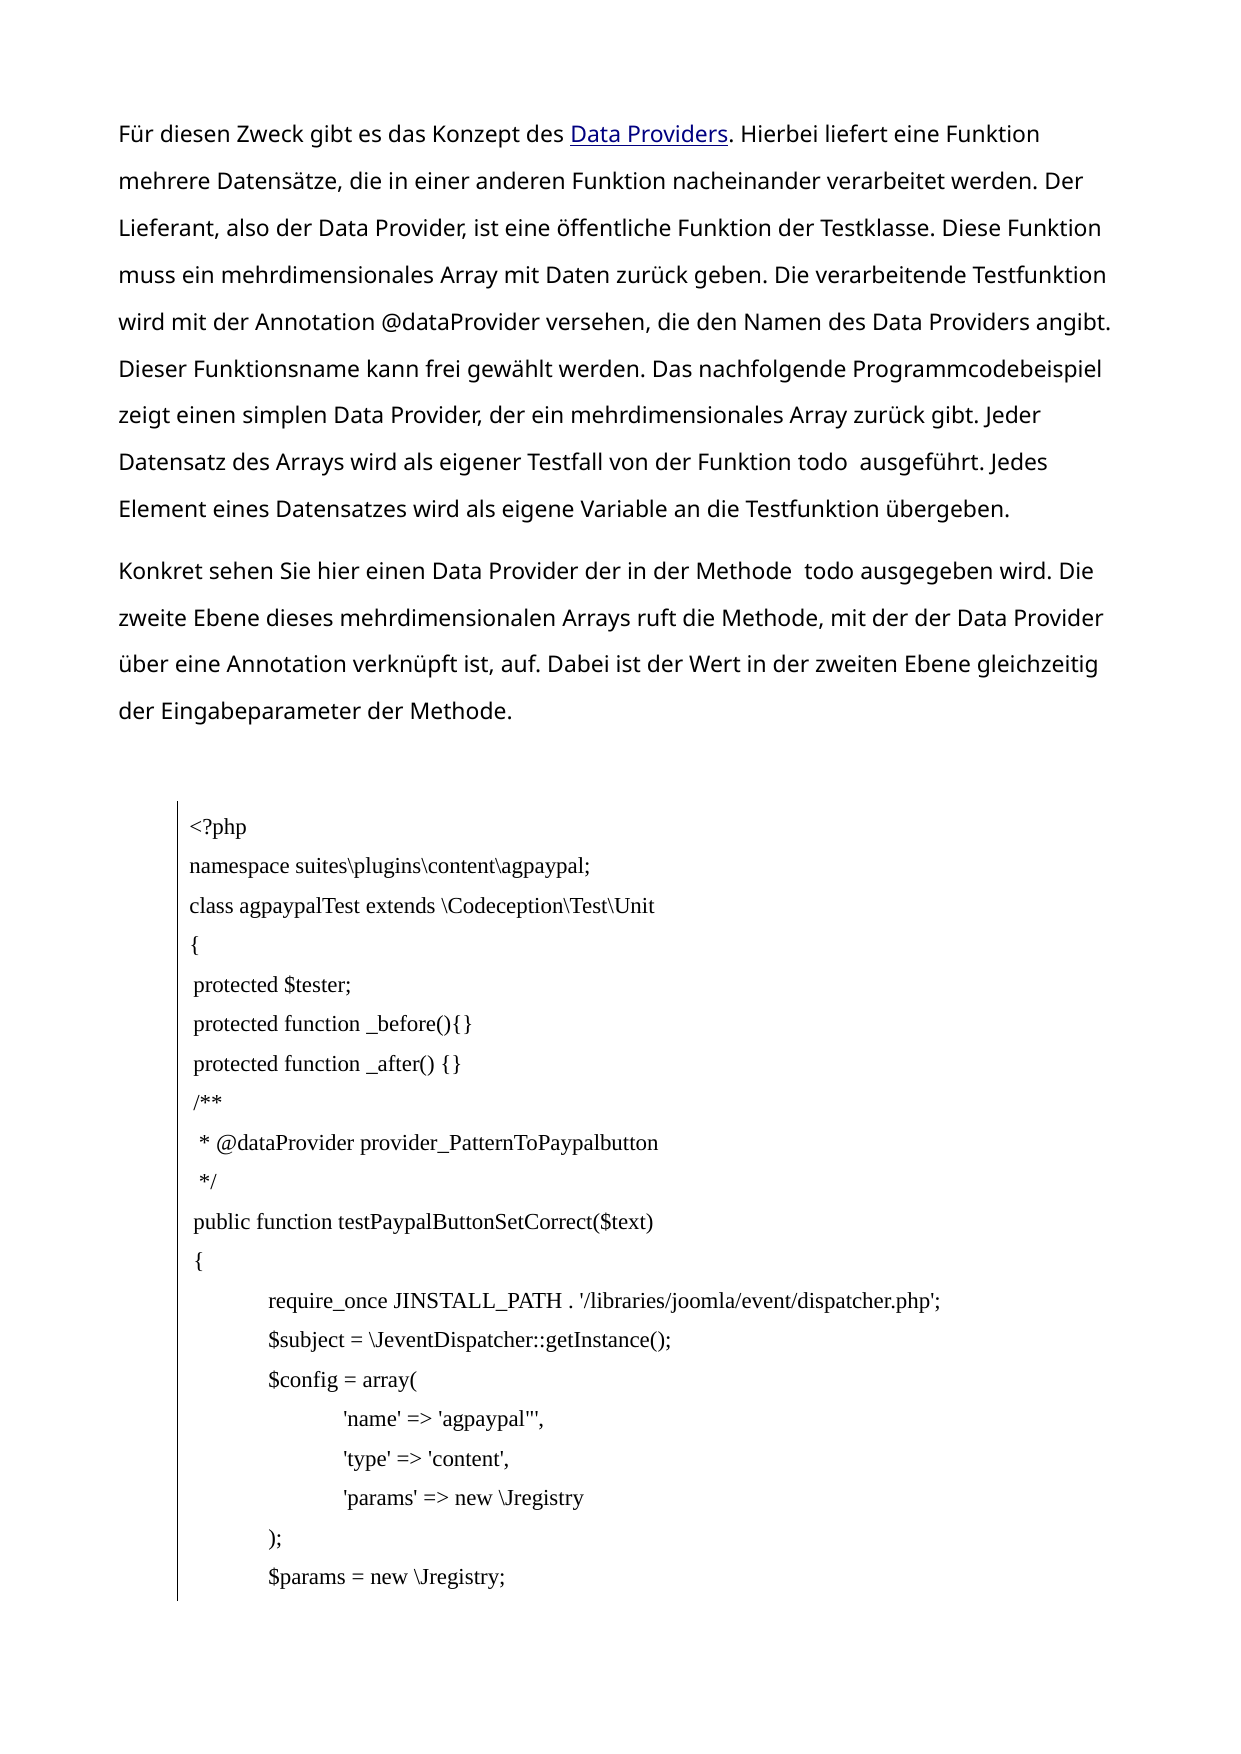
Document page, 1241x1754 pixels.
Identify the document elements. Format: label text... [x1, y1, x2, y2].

text <?php namespace suites\plugins\content\agpaypal; class agpaypalTest extends \Codeception\Test\Unit { protected $tester; protected function _before(){} protected function _after() {} /** * @dataProvider provider_PatternToPaypalbutton */ public function testPaypalButtonSetCorrect($text) { require_once JINSTALL_PATH . '/libraries/joomla/event/dispatcher.php'; $subject = \JeventDispatcher::getInstance(); $config = array( 'name' => 'agpaypal"', 'type' => 'content', 'params' => new \Jregistry ); $params = new \Jregistry; [178, 801, 1122, 1601]
text Konkret sehen Sie hier einen Data Provider der in der Methode todo ausgegeben wird. Die zweite Ebene dieses mehrdimensionalen Arrays ruft die Methode, mit der der Data Provider über eine Annotation verknüpft ist, auf. Dabei ist der Wert in der zweiten Ebene gleichzeitig der Eingabeparameter der Methode. [118, 554, 1122, 726]
text Für diesen Zweck gibt es das Konzept des Data Providers. Hierbei liefert eine Funktion mehrere Datensätze, die in einer anderen Funktion nacheinander verarbeitet werden. Der Lieferant, also der Data Provider, ist eine öffentliche Funktion der Testklasse. Diese Funktion muss ein mehrdimensionales Array mit Daten zurück geben. Die verarbeitende Testfunktion wird mit der Annotation @dataProvider versehen, die den Namen des Data Providers angibt. Dieser Funktionsname kann frei gewählt werden. Das nachfolgende Programmcodebeispiel zeigt einen simplen Data Provider, der ein mehrdimensionales Array zurück gibt. Jeder Datensatz des Arrays wird als eigener Testfall von der Funktion todo ausgeführt. Jedes Element eines Datensatzes wird als eigene Variable an die Testfunktion übergeben. [118, 118, 1122, 524]
